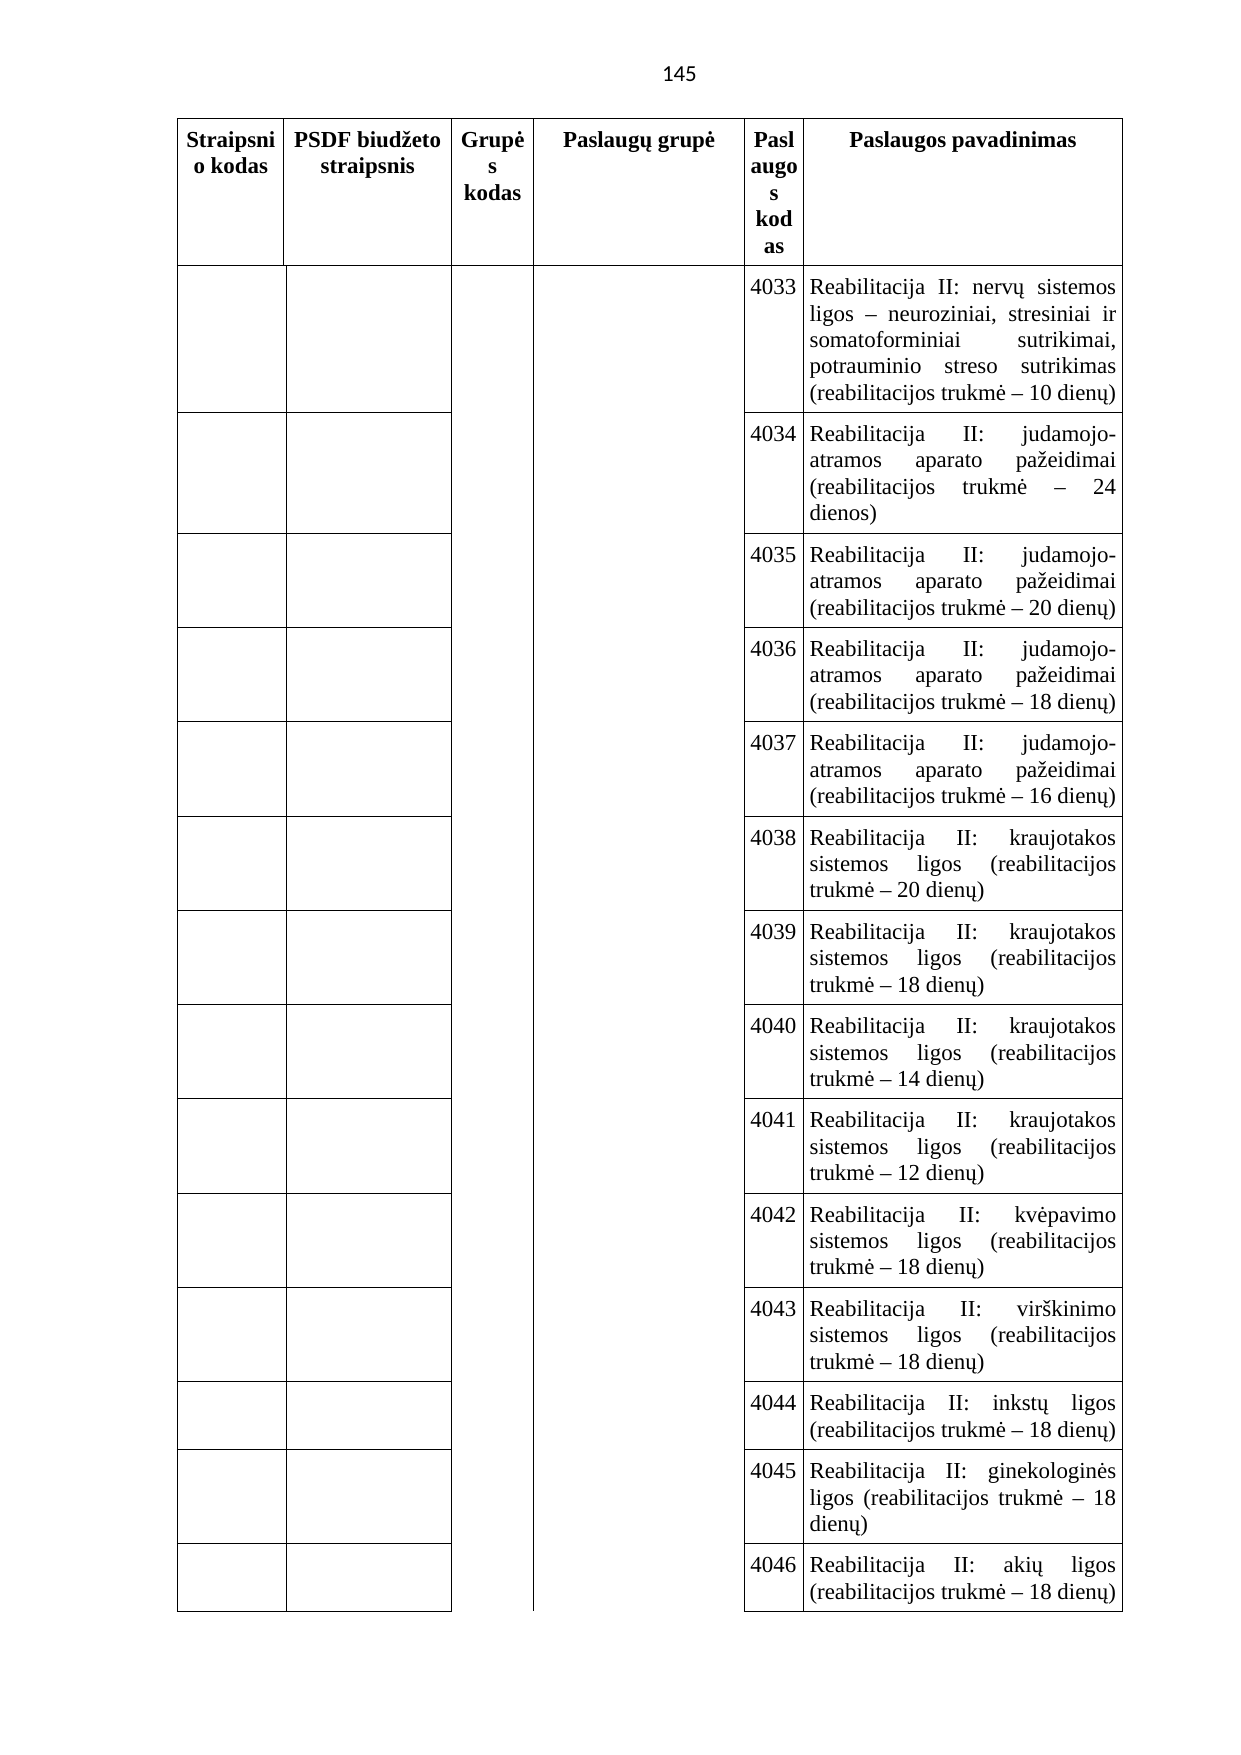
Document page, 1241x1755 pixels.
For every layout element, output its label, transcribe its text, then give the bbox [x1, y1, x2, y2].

table_cell [534, 412, 744, 533]
table_cell [452, 412, 533, 533]
table_cell [452, 1004, 533, 1098]
table_cell 4040 [745, 1005, 803, 1098]
table_cell [287, 1544, 451, 1611]
table_cell [534, 1287, 744, 1381]
table_cell 4046 [745, 1544, 803, 1611]
table_cell Reabilitacija II: kraujotakos sistemos ligos (reabilitacijos trukmė – 18 dienų) [804, 911, 1122, 1004]
table_cell [534, 627, 744, 721]
table_cell Reabilitacija II: kraujotakos sistemos ligos (reabilitacijos trukmė – 14 dienų) [804, 1005, 1122, 1098]
table_cell [452, 533, 533, 627]
table_cell [287, 1450, 451, 1543]
table_cell [452, 627, 533, 721]
table_cell [287, 534, 451, 627]
table_cell [287, 722, 451, 816]
table_cell 4043 [745, 1288, 803, 1381]
table_cell [452, 1449, 533, 1543]
table_cell [452, 1287, 533, 1381]
table_cell [452, 721, 533, 816]
table_cell 4035 [745, 534, 803, 627]
table_cell [287, 1099, 451, 1193]
table_cell [178, 1099, 286, 1193]
table_cell [452, 1098, 533, 1193]
table_cell [287, 911, 451, 1004]
table_cell [287, 1288, 451, 1381]
table_cell [534, 1543, 744, 1611]
table_cell [452, 266, 533, 412]
table_header Grupės kodas [452, 119, 533, 265]
table_cell [452, 816, 533, 910]
table_cell [287, 628, 451, 721]
table_cell [534, 1193, 744, 1287]
table_cell [287, 1194, 451, 1287]
table_cell 4044 [745, 1382, 803, 1449]
table_cell Reabilitacija II: kvėpavimo sistemos ligos (reabilitacijos trukmė – 18 dienų) [804, 1194, 1122, 1287]
table_cell [452, 1193, 533, 1287]
table_cell 4042 [745, 1194, 803, 1287]
table_cell [534, 1449, 744, 1543]
table_cell Reabilitacija II: inkstų ligos (reabilitacijos trukmė – 18 dienų) [804, 1382, 1122, 1449]
table_cell 4036 [745, 628, 803, 721]
table_cell [534, 1004, 744, 1098]
table_cell [287, 817, 451, 910]
table_cell [178, 1544, 286, 1611]
table_cell [534, 816, 744, 910]
table_cell [178, 628, 286, 721]
table_cell [534, 533, 744, 627]
table_cell Reabilitacija II: nervų sistemos ligos – neuroziniai, stresiniai ir somatoforminiai sutrikimai, potrauminio streso sutrikimas (reabilitacijos trukmė – 10 dienų) [804, 266, 1122, 412]
table_cell [287, 413, 451, 533]
table_cell Reabilitacija II: virškinimo sistemos ligos (reabilitacijos trukmė – 18 dienų) [804, 1288, 1122, 1381]
table_header Paslaugos pavadinimas [804, 119, 1122, 265]
table_cell [287, 266, 451, 412]
table_cell Reabilitacija II: akių ligos (reabilitacijos trukmė – 18 dienų) [804, 1544, 1122, 1611]
table_cell [287, 1005, 451, 1098]
table_cell [534, 1381, 744, 1449]
table_cell [178, 1450, 286, 1543]
table_cell [178, 1005, 286, 1098]
table_cell Reabilitacija II: kraujotakos sistemos ligos (reabilitacijos trukmė – 12 dienų) [804, 1099, 1122, 1193]
table_cell [178, 722, 286, 816]
table_cell 4039 [745, 911, 803, 1004]
table_cell Reabilitacija II: judamojo-atramos aparato pažeidimai (reabilitacijos trukmė – 24 dienos) [804, 413, 1122, 533]
table_cell [534, 910, 744, 1004]
table_cell Reabilitacija II: ginekologinės ligos (reabilitacijos trukmė – 18 dienų) [804, 1450, 1122, 1543]
table_cell [178, 1288, 286, 1381]
table_cell [178, 413, 286, 533]
table_cell Reabilitacija II: judamojo-atramos aparato pažeidimai (reabilitacijos trukmė – 20 dienų) [804, 534, 1122, 627]
table_header PSDF biudžeto straipsnis [284, 119, 451, 265]
table_cell Reabilitacija II: judamojo-atramos aparato pažeidimai (reabilitacijos trukmė – 16 dienų) [804, 722, 1122, 816]
table_cell [287, 1382, 451, 1449]
table_cell [178, 817, 286, 910]
table_cell [178, 911, 286, 1004]
table_cell [178, 266, 286, 412]
table_header Paslaugų grupė [534, 119, 744, 265]
table_cell 4041 [745, 1099, 803, 1193]
table_cell [534, 721, 744, 816]
table_header Straipsnio kodas [178, 119, 283, 265]
table_cell [178, 1194, 286, 1287]
table_cell [534, 266, 744, 412]
table_cell Reabilitacija II: kraujotakos sistemos ligos (reabilitacijos trukmė – 20 dienų) [804, 817, 1122, 910]
table_cell [178, 1382, 286, 1449]
table_cell [452, 1381, 533, 1449]
table_cell [178, 534, 286, 627]
table_header Paslaugos kodas [745, 119, 803, 265]
table_cell 4033 [745, 266, 803, 412]
table_cell [534, 1098, 744, 1193]
table_cell [452, 1543, 533, 1611]
table_cell Reabilitacija II: judamojo-atramos aparato pažeidimai (reabilitacijos trukmė – 18 dienų) [804, 628, 1122, 721]
table_cell 4045 [745, 1450, 803, 1543]
table_cell [452, 910, 533, 1004]
table_cell 4037 [745, 722, 803, 816]
table_cell 4034 [745, 413, 803, 533]
table_cell 4038 [745, 817, 803, 910]
